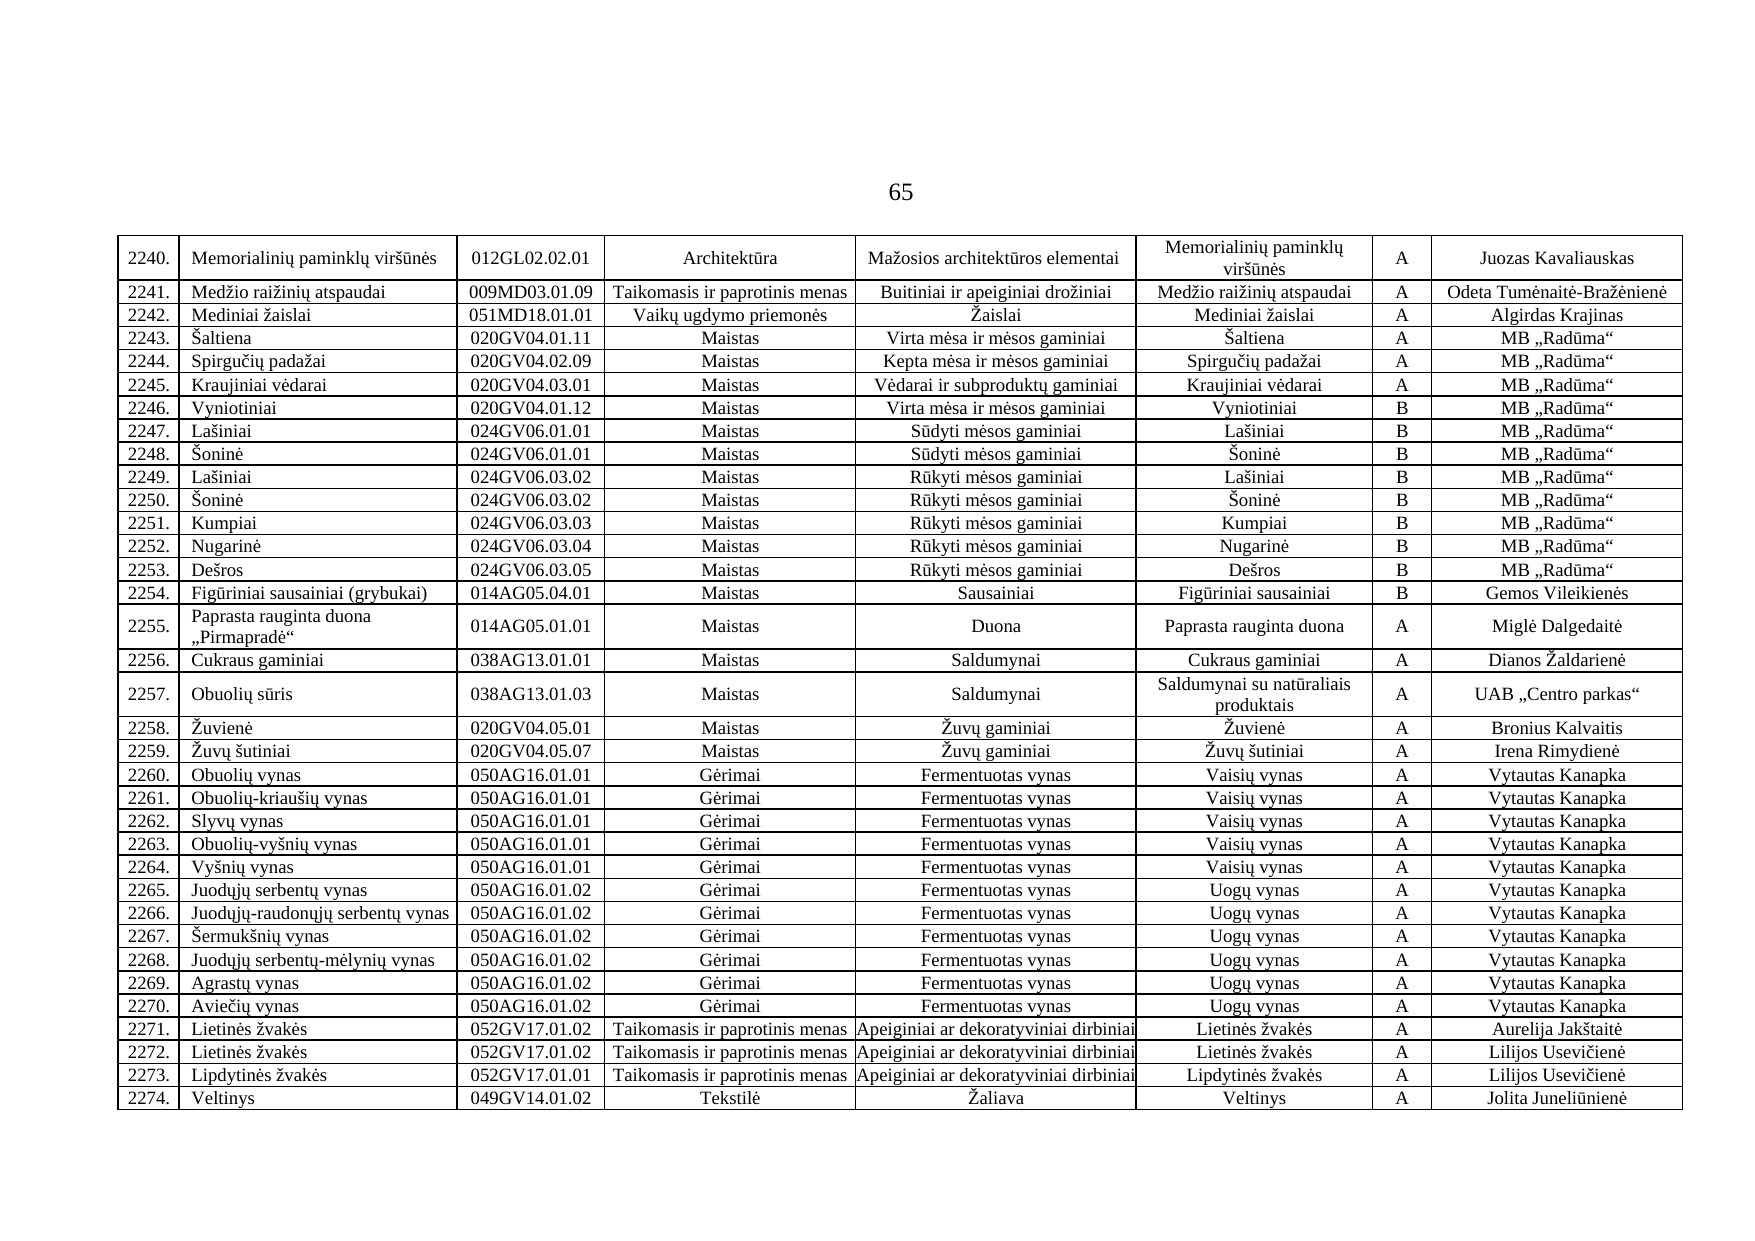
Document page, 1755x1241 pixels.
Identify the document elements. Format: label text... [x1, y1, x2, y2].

table_cell Šoninė [180, 443, 456, 464]
table_cell Rūkyti mėsos gaminiai [856, 512, 1135, 534]
table_cell 2272. [119, 1041, 178, 1062]
table_cell 2268. [119, 948, 178, 970]
table_cell Lašiniai [180, 420, 456, 441]
table_cell A [1373, 1087, 1431, 1109]
table_cell Kumpiai [180, 512, 456, 534]
table_cell 2264. [119, 856, 178, 877]
table_cell Fermentuotas vynas [856, 995, 1135, 1016]
table_cell Tekstilė [605, 1087, 855, 1109]
table_cell Virta mėsa ir mėsos gaminiai [856, 327, 1135, 349]
table_cell Mažosios architektūros elementai [856, 236, 1135, 279]
table_cell B [1373, 489, 1431, 511]
table_cell 050AG16.01.01 [458, 810, 604, 831]
table_cell A [1373, 1064, 1431, 1086]
table_cell 050AG16.01.02 [458, 925, 604, 947]
table_cell Uogų vynas [1137, 972, 1372, 993]
table_cell Gėrimai [605, 902, 855, 924]
table_cell 2254. [119, 582, 178, 603]
table_cell Rūkyti mėsos gaminiai [856, 535, 1135, 557]
table_cell MB „Radūma“ [1432, 535, 1682, 557]
table_cell Maistas [605, 582, 855, 603]
table_cell 2242. [119, 304, 178, 326]
table_cell 024GV06.01.01 [458, 443, 604, 464]
table_cell Lašiniai [1137, 420, 1372, 441]
table_cell 012GL02.02.01 [458, 236, 604, 279]
table_cell Kepta mėsa ir mėsos gaminiai [856, 350, 1135, 372]
table_cell Apeiginiai ar dekoratyviniai dirbiniai [856, 1064, 1135, 1086]
table_cell Fermentuotas vynas [856, 902, 1135, 924]
table_cell Lietinės žvakės [180, 1018, 456, 1039]
table_cell Vytautas Kanapka [1432, 972, 1682, 993]
table_cell Miglė Dalgedaitė [1432, 605, 1682, 648]
table_cell Rūkyti mėsos gaminiai [856, 489, 1135, 511]
table_cell Maistas [605, 443, 855, 464]
table_cell 2255. [119, 605, 178, 648]
table_cell 020GV04.05.01 [458, 717, 604, 739]
table_cell A [1373, 304, 1431, 326]
table_cell 2260. [119, 763, 178, 785]
table_cell Taikomasis ir paprotinis menas [605, 1064, 855, 1086]
table_cell Rūkyti mėsos gaminiai [856, 558, 1135, 580]
table_cell 050AG16.01.02 [458, 972, 604, 993]
table_cell 050AG16.01.02 [458, 948, 604, 970]
table_cell 2273. [119, 1064, 178, 1086]
table_cell Sūdyti mėsos gaminiai [856, 443, 1135, 464]
table_cell 050AG16.01.01 [458, 763, 604, 785]
table_cell A [1373, 948, 1431, 970]
table_cell Obuolių vynas [180, 763, 456, 785]
table_cell Maistas [605, 740, 855, 762]
table_cell 014AG05.04.01 [458, 582, 604, 603]
table_cell 2246. [119, 397, 178, 418]
table_cell Duona [856, 605, 1135, 648]
table_cell UAB „Centro parkas“ [1432, 673, 1682, 716]
table_cell 2251. [119, 512, 178, 534]
table_cell A [1373, 650, 1431, 671]
table_cell Šaltiena [1137, 327, 1372, 349]
table_cell A [1373, 373, 1431, 395]
table_cell Žaliava [856, 1087, 1135, 1109]
table_cell 020GV04.01.11 [458, 327, 604, 349]
table_cell Vyniotiniai [1137, 397, 1372, 418]
table_cell 052GV17.01.01 [458, 1064, 604, 1086]
table_cell Uogų vynas [1137, 925, 1372, 947]
table_cell Taikomasis ir paprotinis menas [605, 281, 855, 302]
table_cell 2249. [119, 466, 178, 487]
table_cell Šoninė [1137, 489, 1372, 511]
table_cell Saldumynai [856, 650, 1135, 671]
table_cell Lipdytinės žvakės [1137, 1064, 1372, 1086]
table_cell Dianos Žaldarienė [1432, 650, 1682, 671]
table_cell Taikomasis ir paprotinis menas [605, 1018, 855, 1039]
table_cell A [1373, 717, 1431, 739]
table_cell Obuolių-kriaušių vynas [180, 787, 456, 808]
table_cell Fermentuotas vynas [856, 810, 1135, 831]
table_cell 024GV06.03.03 [458, 512, 604, 534]
table_cell Slyvų vynas [180, 810, 456, 831]
table_cell Paprasta rauginta duona „Pirmapradė“ [180, 605, 456, 648]
table_cell Fermentuotas vynas [856, 879, 1135, 901]
table_cell Maistas [605, 327, 855, 349]
table_cell B [1373, 558, 1431, 580]
table_cell A [1373, 902, 1431, 924]
table_cell Maistas [605, 535, 855, 557]
table_cell Medžio raižinių atspaudai [180, 281, 456, 302]
table_cell Maistas [605, 558, 855, 580]
table_cell 038AG13.01.03 [458, 673, 604, 716]
table_cell MB „Radūma“ [1432, 397, 1682, 418]
table_cell 050AG16.01.01 [458, 856, 604, 877]
table_cell 038AG13.01.01 [458, 650, 604, 671]
table_cell Žaislai [856, 304, 1135, 326]
table_cell 2253. [119, 558, 178, 580]
table_cell Gėrimai [605, 810, 855, 831]
table_cell Maistas [605, 350, 855, 372]
table_cell Uogų vynas [1137, 948, 1372, 970]
table_cell Vaisių vynas [1137, 833, 1372, 854]
table_cell Maistas [605, 673, 855, 716]
table_cell Figūriniai sausainiai (grybukai) [180, 582, 456, 603]
table_cell Fermentuotas vynas [856, 833, 1135, 854]
table_cell Bronius Kalvaitis [1432, 717, 1682, 739]
table_cell 2258. [119, 717, 178, 739]
table_cell Jolita Juneliūnienė [1432, 1087, 1682, 1109]
table_cell Nugarinė [180, 535, 456, 557]
table_cell Gėrimai [605, 925, 855, 947]
table_cell Lilijos Usevičienė [1432, 1064, 1682, 1086]
table_cell 020GV04.05.07 [458, 740, 604, 762]
table_cell Algirdas Krajinas [1432, 304, 1682, 326]
table_cell B [1373, 512, 1431, 534]
table_cell 2261. [119, 787, 178, 808]
table_cell Lašiniai [1137, 466, 1372, 487]
table_cell Vytautas Kanapka [1432, 763, 1682, 785]
table_cell 024GV06.03.05 [458, 558, 604, 580]
table_cell Nugarinė [1137, 535, 1372, 557]
table_cell Vytautas Kanapka [1432, 902, 1682, 924]
table_cell 050AG16.01.01 [458, 787, 604, 808]
table_cell A [1373, 856, 1431, 877]
table_cell Agrastų vynas [180, 972, 456, 993]
table_cell 2262. [119, 810, 178, 831]
table_cell 2263. [119, 833, 178, 854]
table_cell Vytautas Kanapka [1432, 995, 1682, 1016]
table_cell Vaisių vynas [1137, 810, 1372, 831]
table_cell A [1373, 605, 1431, 648]
table_cell 2257. [119, 673, 178, 716]
table_cell B [1373, 443, 1431, 464]
table_cell 024GV06.03.02 [458, 489, 604, 511]
table_cell Uogų vynas [1137, 902, 1372, 924]
table_cell Fermentuotas vynas [856, 763, 1135, 785]
table_cell MB „Radūma“ [1432, 373, 1682, 395]
table_cell A [1373, 925, 1431, 947]
table_cell A [1373, 763, 1431, 785]
table_cell A [1373, 281, 1431, 302]
table_cell Gėrimai [605, 833, 855, 854]
table_cell Gemos Vileikienės [1432, 582, 1682, 603]
table_cell A [1373, 879, 1431, 901]
table_cell Fermentuotas vynas [856, 925, 1135, 947]
table_cell 052GV17.01.02 [458, 1041, 604, 1062]
table_cell 024GV06.03.04 [458, 535, 604, 557]
table_cell Maistas [605, 466, 855, 487]
table_cell A [1373, 327, 1431, 349]
table_cell Maistas [605, 397, 855, 418]
table_cell A [1373, 350, 1431, 372]
table_cell A [1373, 972, 1431, 993]
table_cell Vaisių vynas [1137, 787, 1372, 808]
table_cell A [1373, 236, 1431, 279]
table_cell MB „Radūma“ [1432, 443, 1682, 464]
table_cell Žuvų gaminiai [856, 740, 1135, 762]
table_cell Irena Rimydienė [1432, 740, 1682, 762]
table_cell 050AG16.01.02 [458, 902, 604, 924]
table_cell 020GV04.01.12 [458, 397, 604, 418]
table_cell Maistas [605, 717, 855, 739]
table_cell Saldumynai su natūraliais produktais [1137, 673, 1372, 716]
table_cell 052GV17.01.02 [458, 1018, 604, 1039]
table_cell Spirgučių padažai [1137, 350, 1372, 372]
table_cell 2270. [119, 995, 178, 1016]
table_cell B [1373, 397, 1431, 418]
table_cell 2248. [119, 443, 178, 464]
table_cell Mediniai žaislai [180, 304, 456, 326]
table_cell Gėrimai [605, 787, 855, 808]
table_cell Vėdarai ir subproduktų gaminiai [856, 373, 1135, 395]
table_cell Sūdyti mėsos gaminiai [856, 420, 1135, 441]
table_cell MB „Radūma“ [1432, 489, 1682, 511]
table_cell Vyšnių vynas [180, 856, 456, 877]
table_cell Šoninė [180, 489, 456, 511]
table_cell 024GV06.03.02 [458, 466, 604, 487]
table_cell Juodųjų-raudonųjų serbentų vynas [180, 902, 456, 924]
table_cell 050AG16.01.02 [458, 995, 604, 1016]
table_cell Maistas [605, 605, 855, 648]
table_cell 2267. [119, 925, 178, 947]
table_cell Gėrimai [605, 879, 855, 901]
table_cell MB „Radūma“ [1432, 327, 1682, 349]
table_cell Virta mėsa ir mėsos gaminiai [856, 397, 1135, 418]
table_cell Maistas [605, 420, 855, 441]
table_cell 020GV04.03.01 [458, 373, 604, 395]
table_cell Žuvų šutiniai [180, 740, 456, 762]
table_cell 024GV06.01.01 [458, 420, 604, 441]
table_cell Memorialinių paminklų viršūnės [180, 236, 456, 279]
table_cell Spirgučių padažai [180, 350, 456, 372]
table_cell Medžio raižinių atspaudai [1137, 281, 1372, 302]
table_cell Vaikų ugdymo priemonės [605, 304, 855, 326]
table_cell Cukraus gaminiai [1137, 650, 1372, 671]
table_cell Aviečių vynas [180, 995, 456, 1016]
table_cell Žuvienė [1137, 717, 1372, 739]
table_cell 014AG05.01.01 [458, 605, 604, 648]
table_cell Veltinys [180, 1087, 456, 1109]
table_cell 2256. [119, 650, 178, 671]
table_cell 049GV14.01.02 [458, 1087, 604, 1109]
table_cell Dešros [1137, 558, 1372, 580]
table_cell Veltinys [1137, 1087, 1372, 1109]
table_cell Vytautas Kanapka [1432, 925, 1682, 947]
table_cell A [1373, 787, 1431, 808]
table_cell Vytautas Kanapka [1432, 833, 1682, 854]
table_cell Gėrimai [605, 972, 855, 993]
table_cell 2274. [119, 1087, 178, 1109]
table_cell 2271. [119, 1018, 178, 1039]
table_cell Mediniai žaislai [1137, 304, 1372, 326]
table_cell A [1373, 995, 1431, 1016]
table_cell Uogų vynas [1137, 995, 1372, 1016]
table_cell 009MD03.01.09 [458, 281, 604, 302]
table_cell Fermentuotas vynas [856, 948, 1135, 970]
table_cell Gėrimai [605, 995, 855, 1016]
table_cell 050AG16.01.02 [458, 879, 604, 901]
table_cell Gėrimai [605, 948, 855, 970]
table_cell Lašiniai [180, 466, 456, 487]
table_cell 2269. [119, 972, 178, 993]
table_cell Žuvų šutiniai [1137, 740, 1372, 762]
table_cell Vytautas Kanapka [1432, 856, 1682, 877]
table_cell Memorialinių paminklų viršūnės [1137, 236, 1372, 279]
table_cell Rūkyti mėsos gaminiai [856, 466, 1135, 487]
table_cell 050AG16.01.01 [458, 833, 604, 854]
table_cell B [1373, 466, 1431, 487]
table_cell MB „Radūma“ [1432, 466, 1682, 487]
table_cell MB „Radūma“ [1432, 420, 1682, 441]
table_cell Vaisių vynas [1137, 856, 1372, 877]
table_cell MB „Radūma“ [1432, 350, 1682, 372]
table_cell Gėrimai [605, 856, 855, 877]
table_cell A [1373, 673, 1431, 716]
table_cell Architektūra [605, 236, 855, 279]
table_cell Obuolių sūris [180, 673, 456, 716]
table_cell Aurelija Jakštaitė [1432, 1018, 1682, 1039]
table_cell Saldumynai [856, 673, 1135, 716]
table_cell Paprasta rauginta duona [1137, 605, 1372, 648]
table_cell B [1373, 535, 1431, 557]
table_cell Vaisių vynas [1137, 763, 1372, 785]
table_cell Maistas [605, 512, 855, 534]
table_cell B [1373, 582, 1431, 603]
table_cell MB „Radūma“ [1432, 512, 1682, 534]
table_cell Lietinės žvakės [1137, 1018, 1372, 1039]
table_cell Odeta Tumėnaitė-Bražėnienė [1432, 281, 1682, 302]
table_cell Vytautas Kanapka [1432, 787, 1682, 808]
table_cell MB „Radūma“ [1432, 558, 1682, 580]
table_cell Taikomasis ir paprotinis menas [605, 1041, 855, 1062]
table_cell B [1373, 420, 1431, 441]
table_cell 2240. [119, 236, 178, 279]
table_cell Kraujiniai vėdarai [180, 373, 456, 395]
table_cell Fermentuotas vynas [856, 856, 1135, 877]
table_cell 020GV04.02.09 [458, 350, 604, 372]
table_cell Vytautas Kanapka [1432, 810, 1682, 831]
table_cell Figūriniai sausainiai [1137, 582, 1372, 603]
table_cell Fermentuotas vynas [856, 787, 1135, 808]
table_cell A [1373, 1018, 1431, 1039]
table_cell Kumpiai [1137, 512, 1372, 534]
table_cell Lietinės žvakės [1137, 1041, 1372, 1062]
table_cell Obuolių-vyšnių vynas [180, 833, 456, 854]
table_cell A [1373, 810, 1431, 831]
table_cell Buitiniai ir apeiginiai drožiniai [856, 281, 1135, 302]
table_cell Lilijos Usevičienė [1432, 1041, 1682, 1062]
table_cell Juozas Kavaliauskas [1432, 236, 1682, 279]
table_cell 2243. [119, 327, 178, 349]
table_cell 2266. [119, 902, 178, 924]
table_cell Šaltiena [180, 327, 456, 349]
table_cell Dešros [180, 558, 456, 580]
table_cell Apeiginiai ar dekoratyviniai dirbiniai [856, 1041, 1135, 1062]
table_cell Vytautas Kanapka [1432, 879, 1682, 901]
table_cell Uogų vynas [1137, 879, 1372, 901]
table_cell Cukraus gaminiai [180, 650, 456, 671]
table_cell 2265. [119, 879, 178, 901]
table_cell Lipdytinės žvakės [180, 1064, 456, 1086]
table_cell Žuvienė [180, 717, 456, 739]
table_cell Kraujiniai vėdarai [1137, 373, 1372, 395]
table_cell 2244. [119, 350, 178, 372]
table_cell 2252. [119, 535, 178, 557]
table_cell Lietinės žvakės [180, 1041, 456, 1062]
table_cell Maistas [605, 650, 855, 671]
table_cell Fermentuotas vynas [856, 972, 1135, 993]
table_cell 2250. [119, 489, 178, 511]
table_cell 2245. [119, 373, 178, 395]
table_cell A [1373, 740, 1431, 762]
table_cell Juodųjų serbentų-mėlynių vynas [180, 948, 456, 970]
table_cell Sausainiai [856, 582, 1135, 603]
table_cell 2241. [119, 281, 178, 302]
table_cell Gėrimai [605, 763, 855, 785]
table_cell Maistas [605, 489, 855, 511]
table_cell 051MD18.01.01 [458, 304, 604, 326]
table_cell A [1373, 833, 1431, 854]
table_cell A [1373, 1041, 1431, 1062]
table_cell Šoninė [1137, 443, 1372, 464]
table_cell 2247. [119, 420, 178, 441]
table_cell 2259. [119, 740, 178, 762]
table_cell Žuvų gaminiai [856, 717, 1135, 739]
table_cell Šermukšnių vynas [180, 925, 456, 947]
table_cell Juodųjų serbentų vynas [180, 879, 456, 901]
table_cell Apeiginiai ar dekoratyviniai dirbiniai [856, 1018, 1135, 1039]
table_cell Maistas [605, 373, 855, 395]
table_cell Vyniotiniai [180, 397, 456, 418]
table_cell Vytautas Kanapka [1432, 948, 1682, 970]
